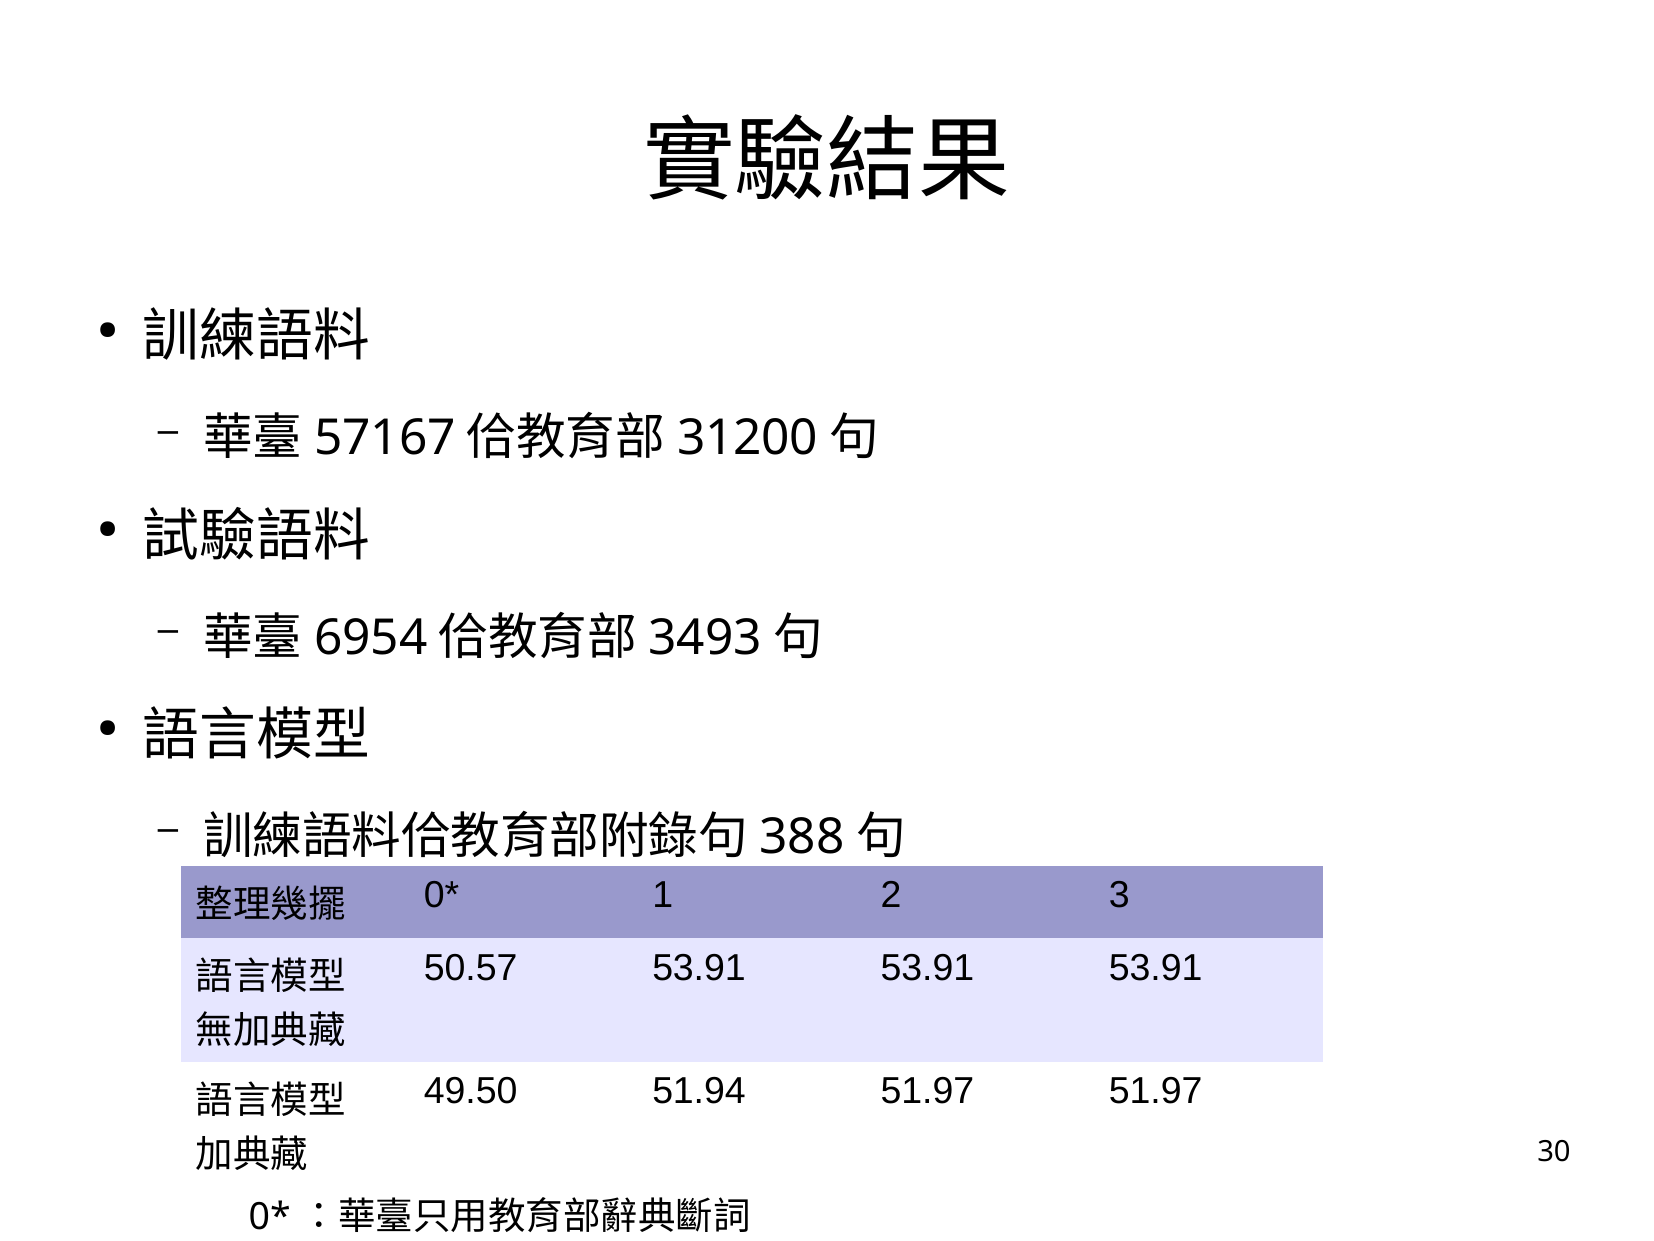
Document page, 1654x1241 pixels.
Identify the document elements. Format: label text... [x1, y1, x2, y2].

title 實驗結果 [82, 49, 1571, 257]
table_cell 語言模型 加典藏 [181, 1062, 409, 1186]
text_box 0*：華臺只用教育部辭典斷詞 [233, 1178, 760, 1241]
list 訓練語料 華臺57167佮教育部31200句 試驗語料 華臺6954佮教育部3493句 語言模型 訓練語料佮教育部附錄句388句 [82, 290, 1538, 871]
table_cell 53.91 [866, 938, 1094, 1062]
table_cell 51.97 [1094, 1062, 1323, 1186]
table_cell 49.50 [409, 1062, 638, 1178]
table_header 整理幾擺 [181, 866, 409, 938]
table_cell 51.94 [638, 1062, 866, 1186]
table_header 3 [1094, 866, 1323, 938]
table_cell 51.97 [866, 1062, 1094, 1186]
table_cell 語言模型 無加典藏 [181, 938, 409, 1062]
table_cell 53.91 [1094, 938, 1323, 1062]
table_header 0* [409, 866, 638, 938]
table_header 1 [638, 866, 866, 938]
table_cell 53.91 [638, 938, 866, 1062]
table_cell 50.57 [409, 938, 638, 1062]
table_header 2 [866, 866, 1094, 938]
